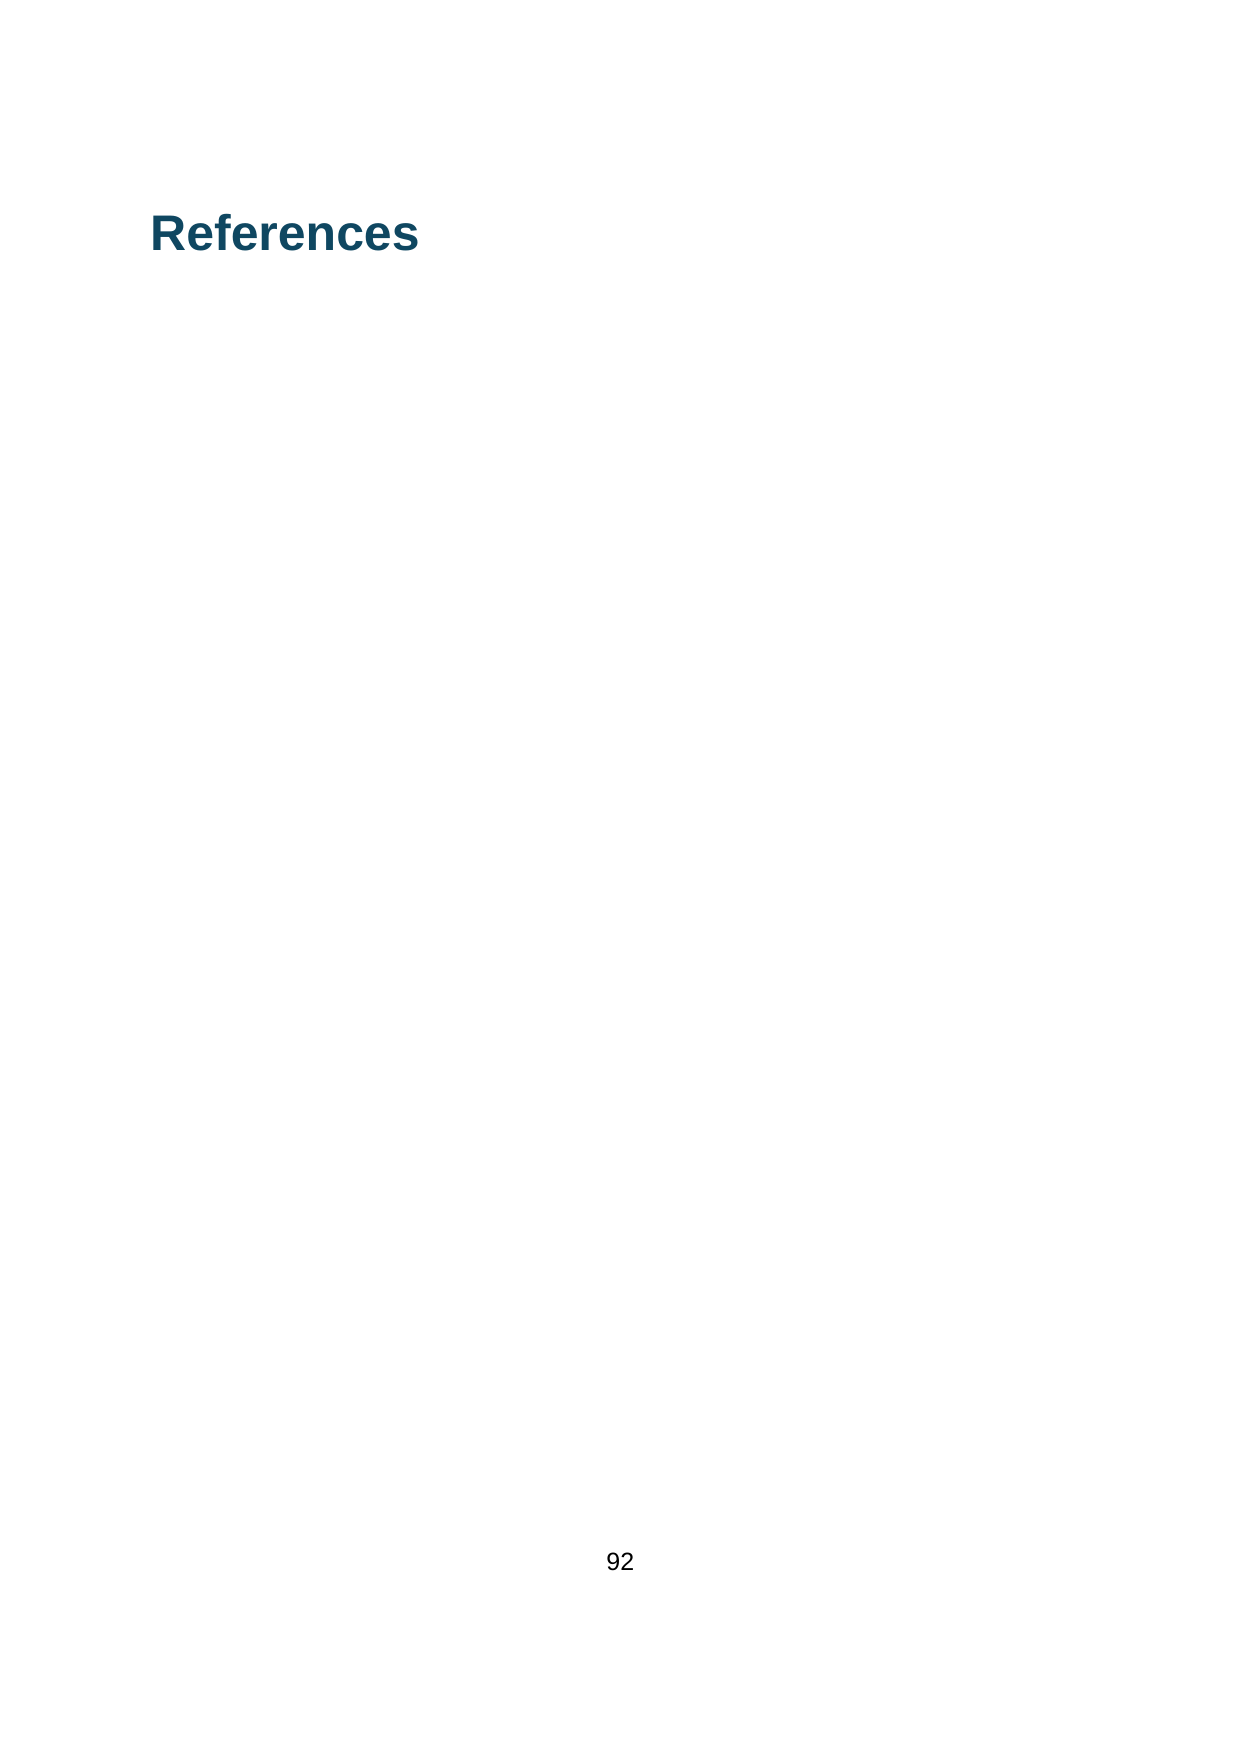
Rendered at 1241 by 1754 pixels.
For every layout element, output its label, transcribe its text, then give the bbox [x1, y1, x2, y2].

subtitle References [150, 204, 1090, 261]
